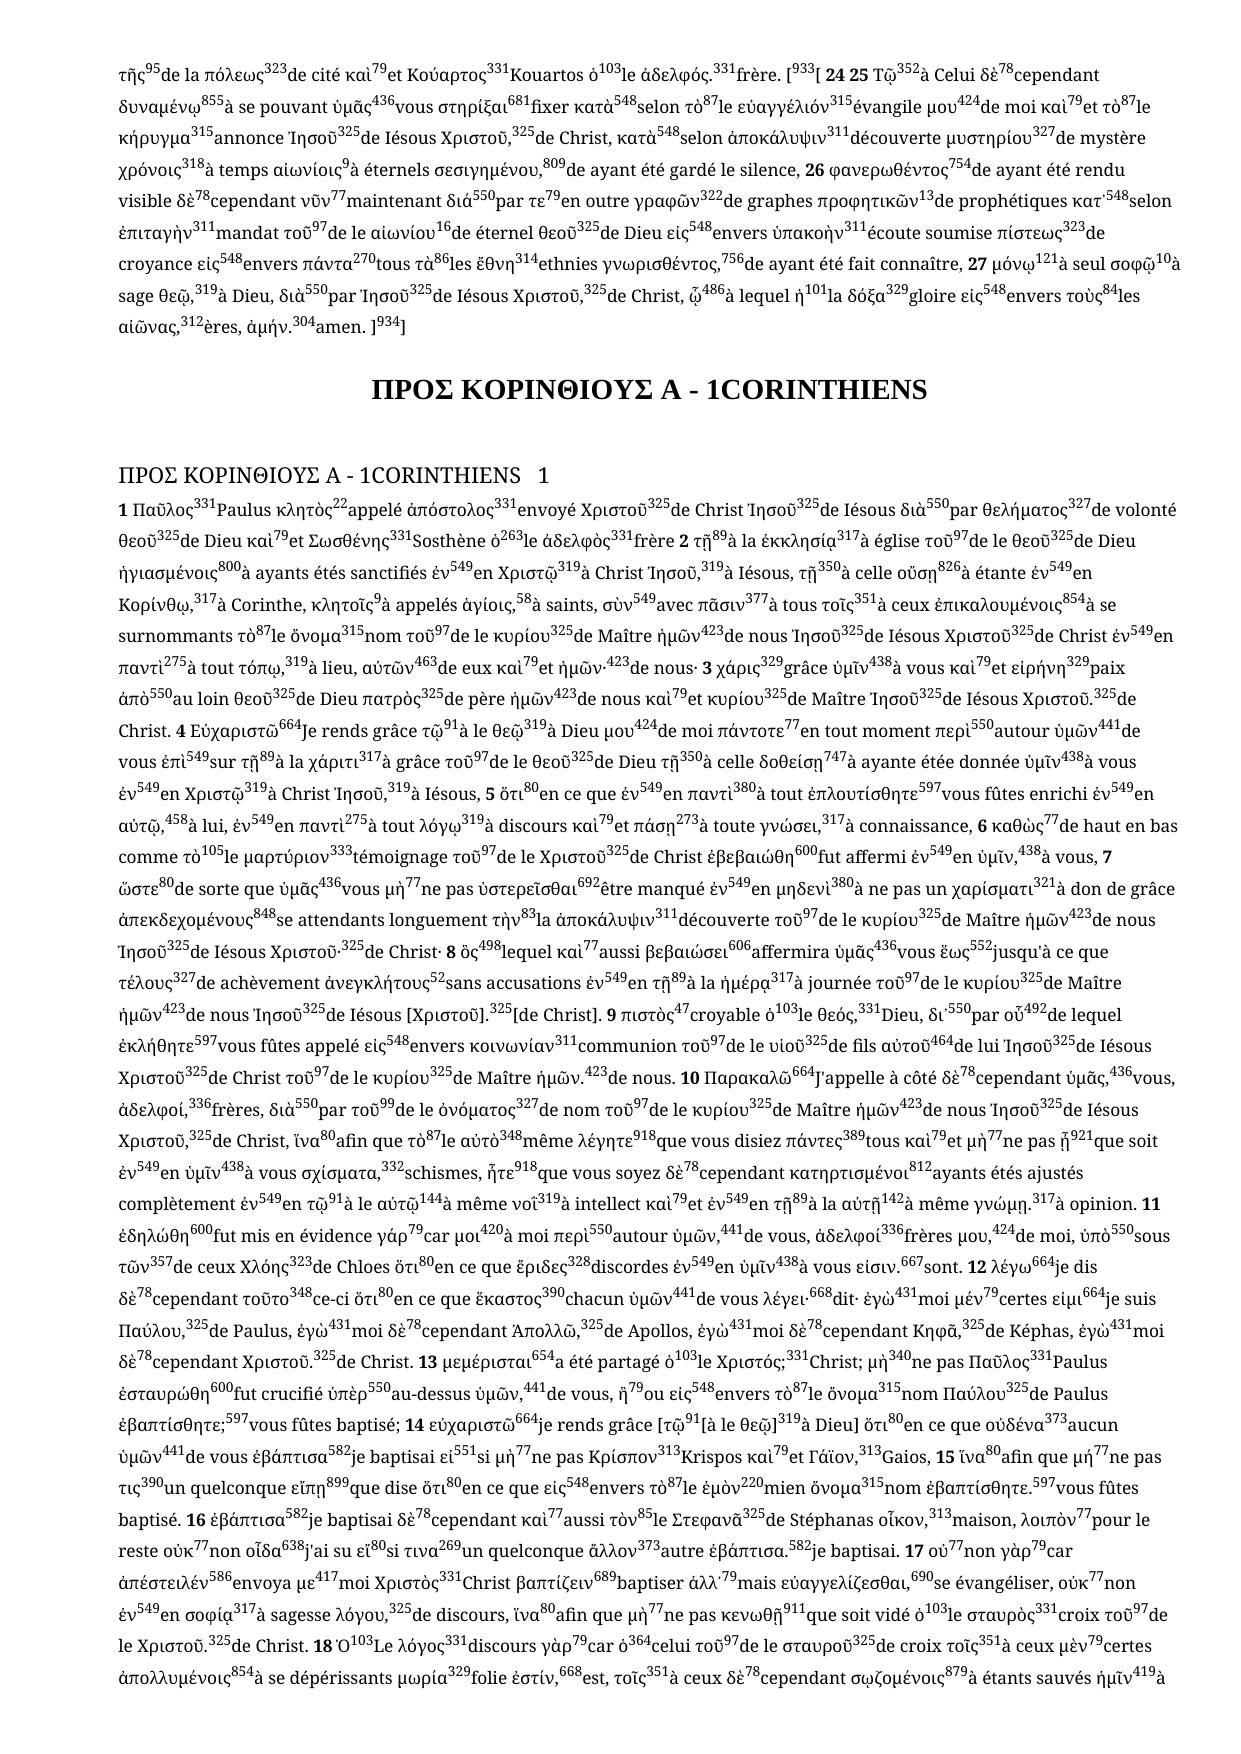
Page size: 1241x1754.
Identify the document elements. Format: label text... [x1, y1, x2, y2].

subtitle ΠΡΟΣ ΚΟΡΙΝΘΙΟΥΣ Α - 1CORINTHIENS [118, 372, 1181, 406]
text 1 Συνίστημι664Je dresse avec δὲ78cependant ὑμῖν438à vous Φοίβην311Phoibé τὴν83la ἀδελφὴν311soeur ἡμῶν,423de nous, οὖσαν820étante [καὶ]77[aussi] διάκονον311servante τῆς95de la ἐκκλησίας323de église τῆς356de celle ἐν549en Κεγχρεαῖς,316à Kenchreai, 2 ἵνα80afin que αὐτὴν450elle προσδέξησθε902que vous vous acceptiez auprès ἐν549en κυρίῳ319à Maître ἀξίως77dignement τῶν96de les ἁγίων64de saints καὶ79et παραστῆτε896que vous dressiez à côté αὐτῇ456à elle ἐν549en ᾧ488à lequel ἂν340le cas échéant ὑμῶν441de vous χρῄζῃ921que ait besoin πράγματι·321à acte· καὶ77aussi γὰρ79car αὐτὴ467elle προστάτις329présidente πολλῶν383de nombreux ἐγενήθη600fut devenu καὶ79et ἐμοῦ424de moi αὐτοῦ.511de moi-même. 3 Ἀσπάσασθε557Que vous vous saluez Πρίσκαν311Priska καὶ79et Ἀκύλαν313Akulas τοὺς84les συνεργούς52co-travailleurs μου424de moi ἐν549en Χριστῷ319à Christ Ἰησοῦ,319à Iésous, 4 οἵτινες497lesquels des quelconques ὑπὲρ550au-dessus τῆς95de la ψυχῆς323de âme μου424de moi τὸν85le ἑαυτῶν536de eux-mêmes τράχηλον313cou ὑπέθηκαν,585posèrent en dessous, οἷς485à lesquels οὐκ77non ἐγὼ431moi μόνος132seul εὐχαριστῶ664je rends grâce ἀλλὰ79mais καὶ77aussi πᾶσαι284toutes αἱ100les ἐκκλησίαι328églises τῶν98de les ἐθνῶν,326de ethnies, 5 καὶ79et τὴν83la κατ᾽548selon οἶκον313maison αὐτῶν463de eux ἐκκλησίαν.311église. ἀσπάσασθε557que vous vous saluez Ἐπαίνετον313Épaïnetos τὸν85le ἀγαπητόν4aimé μου,424de moi, ὅς498lequel ἐστιν668est ἀπαρχὴ329prémisse τῆς95de la Ἀσίας323de Asie εἰς548envers Χριστόν.313Christ. 6 ἀσπάσασθε557que vous vous saluez Μαρίαν,311Maria, ἥτις496laquelle une quelconque πολλὰ374nombreux ἐκοπίασεν586peina εἰς548envers ὑμᾶς.436vous. 7 ἀσπάσασθε557que vous vous saluez Ἀνδρόνικον313Andronicus καὶ79et Ἰουνίαν311Iounias τοὺς84les συγγενεῖς52congénitaux μου424de moi καὶ79et συναιχμαλώτους312co-captifs μου,424de moi, οἵτινές497lesquels des quelconques εἰσιν667sont ἐπίσημοι46remarquables ἐν549en τοῖς90à les ἀποστόλοις,318à envoyés, οἳ497lesquels καὶ77aussi πρὸ550d'avant ἐμοῦ424de moi γέγοναν641ont devenus ἐν549en Χριστῷ.319à Christ. 8 ἀσπάσασθε557que vous vous saluez Ἀμπλιᾶτον313Amplias τὸν85le ἀγαπητόν4aimé μου424de moi ἐν549en κυρίῳ.319à Maître. 9 ἀσπάσασθε557que vous vous saluez Οὐρβανὸν313Ourbanos τὸν85le συνεργὸν4co-travailleur ἡμῶν423de nous ἐν549en Χριστῷ319à Christ καὶ79et Στάχυν313Stachys τὸν85le ἀγαπητόν4aimé μου.424de moi. 10 ἀσπάσασθε557que vous vous saluez Ἀπελλῆν313Apellès τὸν85le δόκιμον4approuvé ἐν549en Χριστῷ.319à Christ. ἀσπάσασθε557que vous vous saluez τοὺς345ceux ἐκ550hors τῶν357de ceux Ἀριστοβούλου.325de Aristobule. 11 ἀσπάσασθε557que vous vous saluez Ἡρῳδίωνα313Hérodion τὸν85le συγγενῆ4congénital μου.424de moi. ἀσπάσασθε557que vous vous saluez τοὺς345ceux ἐκ550hors τῶν357de ceux Ναρκίσσου325de Narcissus τοὺς345ceux ὄντας821étants ἐν549en κυρίῳ.319à Maître. 12 ἀσπάσασθε557que vous vous saluez Τρύφαιναν311Tryphaina καὶ79et Τρυφῶσαν311Tryphosa τὰς343celles κοπιώσας819peinantes ἐν549en κυρίῳ.319à Maître. ἀσπάσασθε557que vous vous saluez Περσίδα311Persida τὴν83la ἀγαπητήν,2aimée, ἥτις496laquelle une quelconque πολλὰ374nombreux ἐκοπίασεν586peina ἐν549en κυρίῳ.319à Maître. 13 ἀσπάσασθε557que vous vous saluez Ῥοῦφον313Roufos τὸν85le ἐκλεκτὸν4élu ἐν549en κυρίῳ319à Maître καὶ79et τὴν83la μητέρα311mère αὐτοῦ464de lui καὶ79et ἐμοῦ.424de moi. 14 ἀσπάσασθε557que vous vous saluez Ἀσύγκριτον,313Asyncritos, Φλέγοντα,313Phlégonta, Ἑρμῆν,313Hermès, Πατροβᾶν,313Patrobas, Ἑρμᾶν313Hermas καὶ79et τοὺς84les σὺν549avec αὐτοῖς457à eux ἀδελφούς.312frères. 15 ἀσπάσασθε557que vous vous saluez Φιλόλογον313Philologue καὶ79et Ἰουλίαν,311Ioulia, Νηρέα313Nereus καὶ79et τὴν83la ἀδελφὴν311soeur αὐτοῦ,464de lui, καὶ79et Ὀλυμπᾶν313Olympas καὶ79et τοὺς84les σὺν549avec αὐτοῖς457à eux πάντας268tous ἁγίους.52saints. 16 ἀσπάσασθε557que vous vous saluez ἀλλήλους501les uns les autres ἐν549en φιλήματι321à embrassade ἁγίῳ.12à saint. ἀσπάζονται673se saluent ὑμᾶς436vous αἱ100les ἐκκλησίαι328églises πᾶσαι284toutes τοῦ97de le Χριστοῦ.325de Christ. 17 Παρακαλῶ664J'appelle à côté δὲ78cependant ὑμᾶς,436vous, ἀδελφοί,336frères, σκοπεῖν689viser τοὺς345ceux τὰς82les διχοστασίας310dissensions καὶ79et τὰ86les σκάνδαλα314scandales παρὰ548à côté τὴν83la διδαχὴν311enseignement ἣν478laquelle ὑμεῖς447vous ἐμάθετε583vous apprîtes ποιοῦντας,821faisants, καὶ79et ἐκκλίνετε569déclinez ἀπ᾽550au loin αὐτῶν·463de eux· 18 οἱ102les γὰρ79car τοιοῦτοι363tels τῷ91à le κυρίῳ319à Maître ἡμῶν423de nous Χριστῷ319à Christ οὐ77non δουλεύουσιν667sont esclaves ἀλλὰ79mais τῇ89à la ἑαυτῶν536de eux-mêmes κοιλίᾳ,317à cavité ventrale, καὶ79et διὰ550par τῆς95de la χρηστολογίας323de discours utile bon καὶ79et εὐλογίας323de éloge ἐξαπατῶσιν667appâtent d'excès τὰς82les καρδίας310coeurs τῶν96de les ἀκάκων.64de sans malices. 19 ἡ101la γὰρ79car ὑμῶν441de vous ὑπακοὴ329écoute soumise εἰς548envers πάντας372tous ἀφίκετο·592se arriva au loin· ἐφ᾽549sur ὑμῖν438à vous οὖν79donc χαίρω,664je suis de joie, θέλω664je veux δὲ78cependant ὑμᾶς436vous σοφοὺς31sages εἶναι689être εἰς548envers τὸ87le ἀγαθόν,55bon, ἀκεραίους31sans mélanges δὲ78cependant εἰς548envers τὸ87le κακόν.55malicieux. 20 ὁ103le δὲ78cependant θεὸς331Dieu τῆς95de la εἰρήνης323de paix συντρίψει606broiera ensemble τὸν85le σατανᾶν313Satanas ὑπὸ548sous τοὺς84les πόδας312pieds ὑμῶν441de vous ἐν549en τάχει.321à vitesse. Ἡ101La χάρις329grâce τοῦ97de le κυρίου325de Maître ἡμῶν423de nous Ἰησοῦ325de Iésous μεθ᾽550avec ὑμῶν.441de vous. 21 Ἀσπάζεται674Se salue ὑμᾶς436vous Τιμόθεος331Timotheos ὁ103le συνεργός22co-travailleur μου424de moi καὶ79et Λούκιος331Loukios καὶ79et Ἰάσων331Iason καὶ79et Σωσίπατρος331Sosipater οἱ102les συγγενεῖς70congénitaux μου.424de moi. 22 ἀσπάζομαι670je me salue ὑμᾶς436vous ἐγὼ431moi Τέρτιος331Tertius ὁ364celui γράψας721ayant graphé τὴν83la ἐπιστολὴν311épître ἐν549en κυρίῳ.319à Maître. 23 ἀσπάζεται674se salue ὑμᾶς436vous Γάϊος331Gaios ὁ103le ξένος22étranger μου424de moi καὶ79et ὅλης279de toute entière τῆς95de la ἐκκλησίας.323de église. ἀσπάζεται674se salue ὑμᾶς436vous Ἔραστος331Érastos ὁ103le οἰκονόμος331légiste de maison τῆς95de la πόλεως323de cité καὶ79et Κούαρτος331Kouartos ὁ103le ἀδελφός.331frère. [933[ 24 25 Τῷ352à Celui δὲ78cependant δυναμένῳ855à se pouvant ὑμᾶς436vous στηρίξαι681fixer κατὰ548selon τὸ87le εὐαγγέλιόν315évangile μου424de moi καὶ79et τὸ87le κήρυγμα315annonce Ἰησοῦ325de Iésous Χριστοῦ,325de Christ, κατὰ548selon ἀποκάλυψιν311découverte μυστηρίου327de mystère χρόνοις318à temps αἰωνίοις9à éternels σεσιγημένου,809de ayant été gardé le silence, 26 φανερωθέντος754de ayant été rendu visible δὲ78cependant νῦν77maintenant διά550par τε79en outre γραφῶν322de graphes προφητικῶν13de prophétiques κατ᾽548selon ἐπιταγὴν311mandat τοῦ97de le αἰωνίου16de éternel θεοῦ325de Dieu εἰς548envers ὑπακοὴν311écoute soumise πίστεως323de croyance εἰς548envers πάντα270tous τὰ86les ἔθνη314ethnies γνωρισθέντος,756de ayant été fait connaître, 27 μόνῳ121à seul σοφῷ10à sage θεῷ,319à Dieu, διὰ550par Ἰησοῦ325de Iésous Χριστοῦ,325de Christ, ᾧ486à lequel ἡ101la δόξα329gloire εἰς548envers τοὺς84les αἰῶνας,312ères, ἀμήν.304amen. ]934] [118, 59, 1181, 339]
text 1 Παῦλος331Paulus κλητὸς22appelé ἀπόστολος331envoyé Χριστοῦ325de Christ Ἰησοῦ325de Iésous διὰ550par θελήματος327de volonté θεοῦ325de Dieu καὶ79et Σωσθένης331Sosthène ὁ263le ἀδελφὸς331frère 2 τῇ89à la ἐκκλησίᾳ317à église τοῦ97de le θεοῦ325de Dieu ἡγιασμένοις800à ayants étés sanctifiés ἐν549en Χριστῷ319à Christ Ἰησοῦ,319à Iésous, τῇ350à celle οὔσῃ826à étante ἐν549en Κορίνθῳ,317à Corinthe, κλητοῖς9à appelés ἁγίοις,58à saints, σὺν549avec πᾶσιν377à tous τοῖς351à ceux ἐπικαλουμένοις854à se surnommants τὸ87le ὄνομα315nom τοῦ97de le κυρίου325de Maître ἡμῶν423de nous Ἰησοῦ325de Iésous Χριστοῦ325de Christ ἐν549en παντὶ275à tout τόπῳ,319à lieu, αὐτῶν463de eux καὶ79et ἡμῶν·423de nous· 3 χάρις329grâce ὑμῖν438à vous καὶ79et εἰρήνη329paix ἀπὸ550au loin θεοῦ325de Dieu πατρὸς325de père ἡμῶν423de nous καὶ79et κυρίου325de Maître Ἰησοῦ325de Iésous Χριστοῦ.325de Christ. 4 Εὐχαριστῶ664Je rends grâce τῷ91à le θεῷ319à Dieu μου424de moi πάντοτε77en tout moment περὶ550autour ὑμῶν441de vous ἐπὶ549sur τῇ89à la χάριτι317à grâce τοῦ97de le θεοῦ325de Dieu τῇ350à celle δοθείσῃ747à ayante étée donnée ὑμῖν438à vous ἐν549en Χριστῷ319à Christ Ἰησοῦ,319à Iésous, 5 ὅτι80en ce que ἐν549en παντὶ380à tout ἐπλουτίσθητε597vous fûtes enrichi ἐν549en αὐτῷ,458à lui, ἐν549en παντὶ275à tout λόγῳ319à discours καὶ79et πάσῃ273à toute γνώσει,317à connaissance, 6 καθὼς77de haut en bas comme τὸ105le μαρτύριον333témoignage τοῦ97de le Χριστοῦ325de Christ ἐβεβαιώθη600fut affermi ἐν549en ὑμῖν,438à vous, 7 ὥστε80de sorte que ὑμᾶς436vous μὴ77ne pas ὑστερεῖσθαι692être manqué ἐν549en μηδενὶ380à ne pas un χαρίσματι321à don de grâce ἀπεκδεχομένους848se attendants longuement τὴν83la ἀποκάλυψιν311découverte τοῦ97de le κυρίου325de Maître ἡμῶν423de nous Ἰησοῦ325de Iésous Χριστοῦ·325de Christ· 8 ὃς498lequel καὶ77aussi βεβαιώσει606affermira ὑμᾶς436vous ἕως552jusqu'à ce que τέλους327de achèvement ἀνεγκλήτους52sans accusations ἐν549en τῇ89à la ἡμέρᾳ317à journée τοῦ97de le κυρίου325de Maître ἡμῶν423de nous Ἰησοῦ325de Iésous [Χριστοῦ].325[de Christ]. 9 πιστὸς47croyable ὁ103le θεός,331Dieu, δι᾽550par οὗ492de lequel ἐκλήθητε597vous fûtes appelé εἰς548envers κοινωνίαν311communion τοῦ97de le υἱοῦ325de fils αὐτοῦ464de lui Ἰησοῦ325de Iésous Χριστοῦ325de Christ τοῦ97de le κυρίου325de Maître ἡμῶν.423de nous. 10 Παρακαλῶ664J'appelle à côté δὲ78cependant ὑμᾶς,436vous, ἀδελφοί,336frères, διὰ550par τοῦ99de le ὀνόματος327de nom τοῦ97de le κυρίου325de Maître ἡμῶν423de nous Ἰησοῦ325de Iésous Χριστοῦ,325de Christ, ἵνα80afin que τὸ87le αὐτὸ348même λέγητε918que vous disiez πάντες389tous καὶ79et μὴ77ne pas ᾖ921que soit ἐν549en ὑμῖν438à vous σχίσματα,332schismes, ἦτε918que vous soyez δὲ78cependant κατηρτισμένοι812ayants étés ajustés complètement ἐν549en τῷ91à le αὐτῷ144à même νοῒ319à intellect καὶ79et ἐν549en τῇ89à la αὐτῇ142à même γνώμῃ.317à opinion. 11 ἐδηλώθη600fut mis en évidence γάρ79car μοι420à moi περὶ550autour ὑμῶν,441de vous, ἀδελφοί336frères μου,424de moi, ὑπὸ550sous τῶν357de ceux Χλόης323de Chloes ὅτι80en ce que ἔριδες328discordes ἐν549en ὑμῖν438à vous εἰσιν.667sont. 12 λέγω664je dis δὲ78cependant τοῦτο348ce-ci ὅτι80en ce que ἕκαστος390chacun ὑμῶν441de vous λέγει·668dit· ἐγὼ431moi μέν79certes εἰμι664je suis Παύλου,325de Paulus, ἐγὼ431moi δὲ78cependant Ἀπολλῶ,325de Apollos, ἐγὼ431moi δὲ78cependant Κηφᾶ,325de Képhas, ἐγὼ431moi δὲ78cependant Χριστοῦ.325de Christ. 13 μεμέρισται654a été partagé ὁ103le Χριστός;331Christ; μὴ340ne pas Παῦλος331Paulus ἐσταυρώθη600fut crucifié ὑπὲρ550au-dessus ὑμῶν,441de vous, ἢ79ou εἰς548envers τὸ87le ὄνομα315nom Παύλου325de Paulus ἐβαπτίσθητε;597vous fûtes baptisé; 14 εὐχαριστῶ664je rends grâce [τῷ91[à le θεῷ]319à Dieu] ὅτι80en ce que οὐδένα373aucun ὑμῶν441de vous ἐβάπτισα582je baptisai εἰ551si μὴ77ne pas Κρίσπον313Krispos καὶ79et Γάϊον,313Gaios, 15 ἵνα80afin que μή77ne pas τις390un quelconque εἴπῃ899que dise ὅτι80en ce que εἰς548envers τὸ87le ἐμὸν220mien ὄνομα315nom ἐβαπτίσθητε.597vous fûtes baptisé. 16 ἐβάπτισα582je baptisai δὲ78cependant καὶ77aussi τὸν85le Στεφανᾶ325de Stéphanas οἶκον,313maison, λοιπὸν77pour le reste οὐκ77non οἶδα638j'ai su εἴ80si τινα269un quelconque ἄλλον373autre ἐβάπτισα.582je baptisai. 17 οὐ77non γὰρ79car ἀπέστειλέν586envoya με417moi Χριστὸς331Christ βαπτίζειν689baptiser ἀλλ᾽79mais εὐαγγελίζεσθαι,690se évangéliser, οὐκ77non ἐν549en σοφίᾳ317à sagesse λόγου,325de discours, ἵνα80afin que μὴ77ne pas κενωθῇ911que soit vidé ὁ103le σταυρὸς331croix τοῦ97de le Χριστοῦ.325de Christ. 18 Ὁ103Le λόγος331discours γὰρ79car ὁ364celui τοῦ97de le σταυροῦ325de croix τοῖς351à ceux μὲν79certes ἀπολλυμένοις854à se dépérissants μωρία329folie ἐστίν,668est, τοῖς351à ceux δὲ78cependant σῳζομένοις879à étants sauvés ἡμῖν419à nous δύναμις329puissance θεοῦ325de Dieu ἐστιν.668est. 19 γέγραπται654a été graphé γάρ·79car· ἀπολῶ602je dépérirai τὴν83la σοφίαν311sagesse τῶν96de les σοφῶν64de sages καὶ79et τὴν83la σύνεσιν311compréhension τῶν96de les συνετῶν64de capables de comprendre ἀθετήσω.602je démettrai. 20 ποῦ77où? σοφός;71sage; ποῦ77où? γραμματεύς;331lettré; ποῦ77où? συζητητὴς331co-enquêteur τοῦ97de le αἰῶνος325de ère τούτου;150de celui-ci; οὐχὶ340non pas ἐμώρανεν586rendit fou ὁ103le θεὸς331Dieu τὴν83la σοφίαν311sagesse τοῦ97de le κόσμου;325de monde; 21 ἐπειδὴ80parce que donc γὰρ79car ἐν549en τῇ89à la σοφίᾳ317à sagesse τοῦ97de le θεοῦ325de Dieu οὐκ77non ἔγνω586connut ὁ103le κόσμος331monde διὰ550par τῆς255de la σοφίας323de sagesse τὸν85le θεόν,313Dieu, εὐδόκησεν586estima en bien ὁ103le θεὸς331Dieu διὰ550par τῆς95de la μωρίας323de folie τοῦ99de le κηρύγματος327de annonce σῶσαι681sauver τοὺς345ceux πιστεύοντας·821croyants· 22 ἐπειδὴ80parce que donc καὶ79et Ἰουδαῖοι70Ioudaiens σημεῖα314signes αἰτοῦσιν667demandent καὶ79et Ἕλληνες330Hellèns σοφίαν311sagesse ζητοῦσιν,667cherchent, 23 ἡμεῖς430nous δὲ78cependant κηρύσσομεν663nous annonçons Χριστὸν313Christ ἐσταυρωμένον,796ayant été crucifié, Ἰουδαίοις58à Ioudaiens μὲν79certes σκάνδαλον,315scandale, ἔθνεσιν320à ethnies δὲ78cependant μωρίαν,311folie, 24 αὐτοῖς457à eux δὲ78cependant τοῖς90à les κλητοῖς,9à appelés, Ἰουδαίοις58à Ioudaiens τε79en outre καὶ79et Ἕλλησιν,318à Hellèns, Χριστὸν313Christ θεοῦ325de Dieu δύναμιν311puissance καὶ79et θεοῦ325de Dieu σοφίαν·311sagesse· 25 ὅτι80en ce que τὸ105le μωρὸν73fou τοῦ97de le θεοῦ325de Dieu σοφώτερον49plus sage τῶν96de les ἀνθρώπων324de êtres humains ἐστὶν668est καὶ79et τὸ105le ἀσθενὲς73infirme τοῦ97de le θεοῦ325de Dieu ἰσχυρότερον49plus fort τῶν96de les ἀνθρώπων.324de êtres humains. 26 Βλέπετε665Vous regardez γὰρ79car τὴν83la κλῆσιν311appellation ὑμῶν,441de vous, ἀδελφοί,336frères, ὅτι80en ce que οὐ77non πολλοὶ286nombreux σοφοὶ70sages κατὰ548selon σάρκα,311chair, οὐ77non πολλοὶ286nombreux δυνατοί,70puissants, οὐ77non πολλοὶ286nombreux εὐγενεῖς·70nobles· 27 ἀλλὰ79mais τὰ86les μωρὰ54fous τοῦ97de le κόσμου325de monde ἐξελέξατο592se élut ὁ103le θεός,331Dieu, ἵνα80afin que καταισχύνῃ921que couvre de honte τοὺς84les σοφούς,52sages, καὶ79et τὰ86les ἀσθενῆ54infirmes τοῦ97de le κόσμου325de monde ἐξελέξατο592se élut ὁ103le θεός,331Dieu, ἵνα80afin que καταισχύνῃ921que couvre de honte τὰ86les ἰσχυρά,54tenaces, 28 καὶ79et τὰ86les ἀγενῆ54sans genres τοῦ97de le κόσμου325de monde καὶ79et τὰ347ces ἐξουθενημένα797ayants étés exclus comme rien ἐξελέξατο592se élut ὁ103le θεός,331Dieu, τὰ347ces μὴ77ne pas ὄντα,823étants, ἵνα80afin que τὰ347ces ὄντα823étants καταργήσῃ,899que rende complètement sans travail, 29 ὅπως80de telle manière que μὴ77ne pas καυχήσηται905que se vante πᾶσα285toute σὰρξ329chair ἐνώπιον552en devant τοῦ97de le θεοῦ.325de Dieu. 30 ἐξ550hors αὐτοῦ464de lui δὲ78cependant ὑμεῖς447vous ἐστε665vous êtes ἐν549en Χριστῷ319à Christ Ἰησοῦ,319à Iésous, ὃς498lequel ἐγενήθη600fut devenu σοφία329sagesse ἡμῖν419à nous ἀπὸ550au loin θεοῦ,325de Dieu, δικαιοσύνη329justice τε79en outre καὶ79et ἁγιασμὸς331sanctification καὶ79et ἀπολύτρωσις,329rançon intégrale, 31 ἵνα80afin que καθὼς77de haut en bas comme γέγραπται·654a été graphé· ὁ364celui καυχώμενος867se vantant ἐν549en κυρίῳ319à Maître καυχάσθω.576se vante. [118, 494, 1181, 1689]
text ΠΡΟΣ ΚΟΡΙΝΘΙΟΥΣ Α - 1CORINTHIENS 1 [118, 460, 1181, 489]
